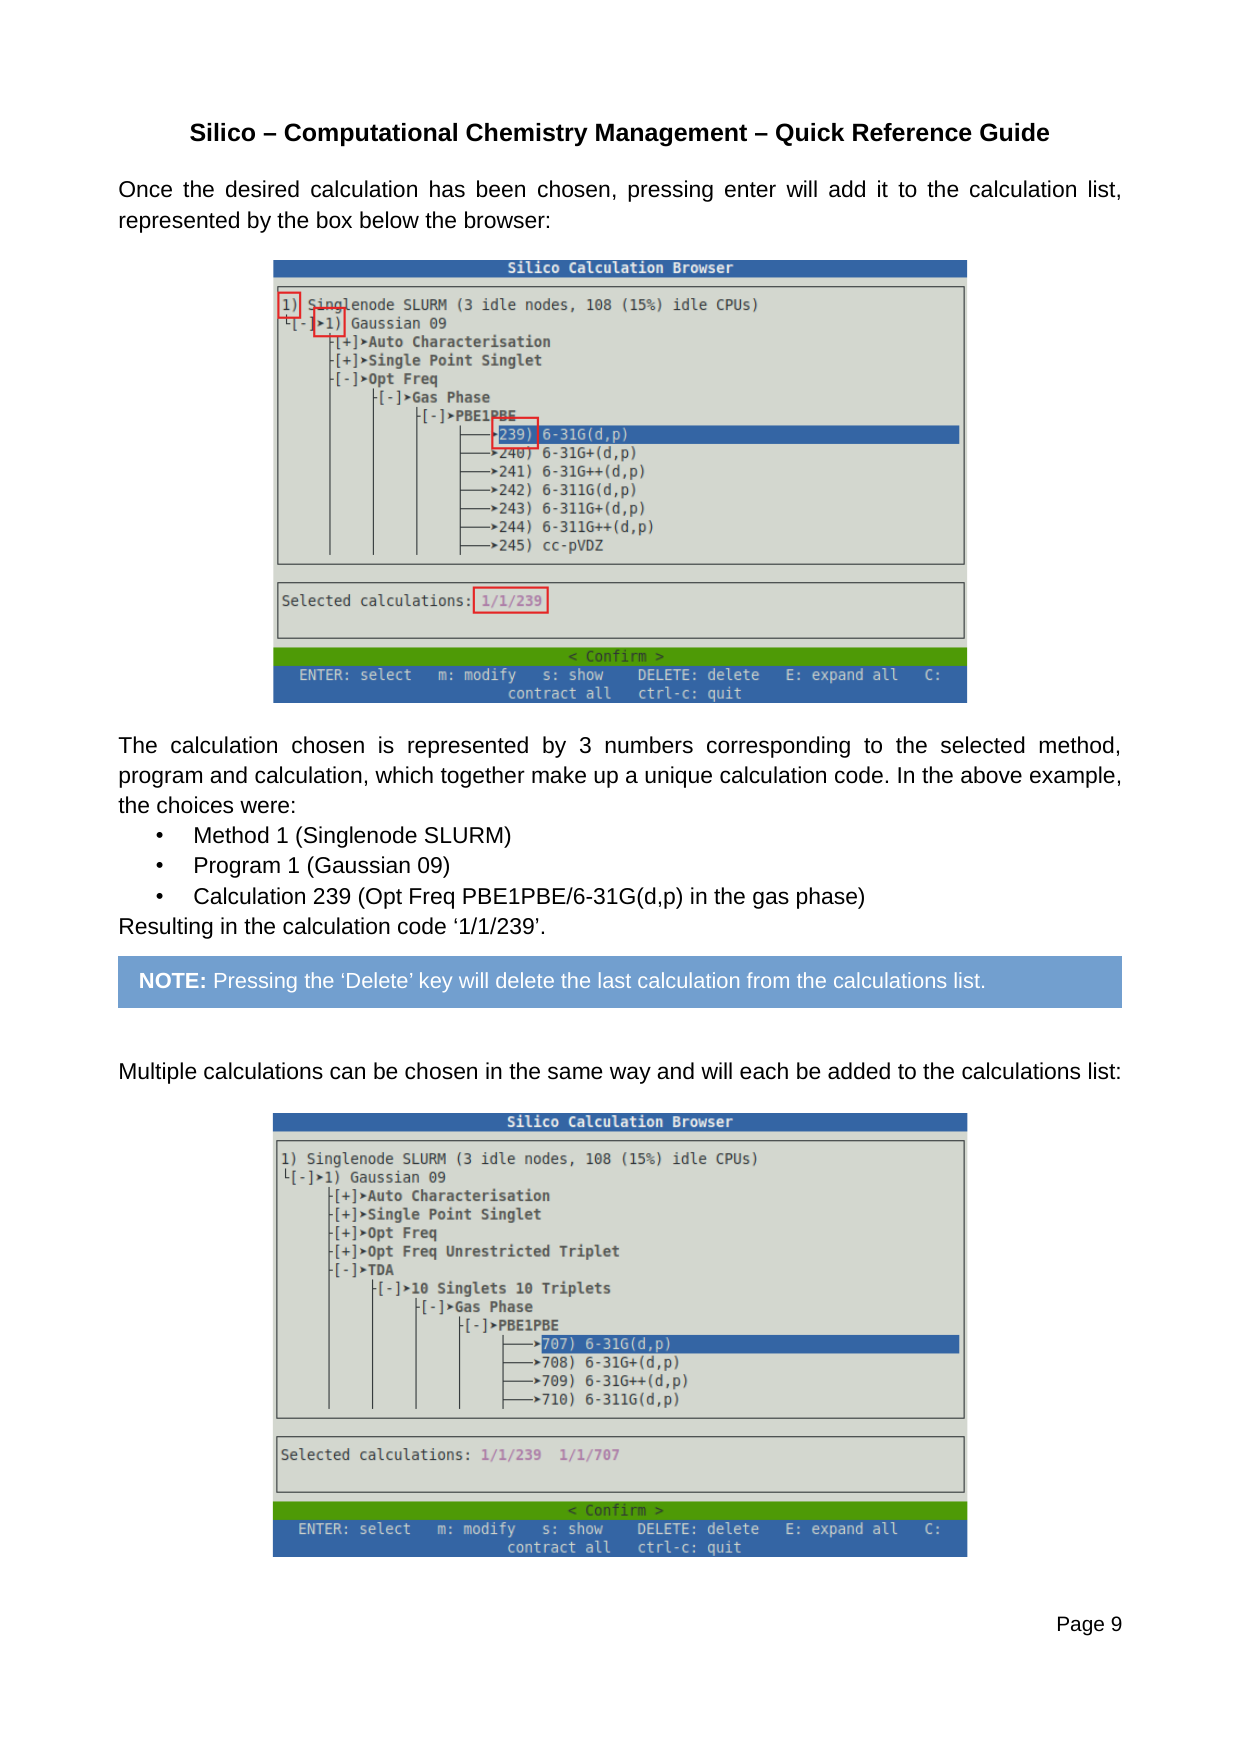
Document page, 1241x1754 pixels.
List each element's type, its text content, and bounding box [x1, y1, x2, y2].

text NOTE: Pressing the ‘Delete’ key will delete the last calculation from the calculations list. [139, 968, 1101, 993]
text Once the desired calculation has been chosen, pressing enter will add it to the calculation list, represented by the box below the browser: [118, 176, 1122, 233]
picture [272, 1113, 968, 1557]
text The calculation chosen is represented by 3 numbers corresponding to the selected method, program and calculation, which together make up a unique calculation code. In the above example, the choices were: [118, 237, 1122, 818]
list Calculation 239 (Opt Freq PBE1PBE/6-31G(d,p) in the gas phase) [156, 883, 1122, 909]
picture [273, 260, 968, 703]
list Program 1 (Gaussian 09) [156, 852, 1122, 879]
text Resulting in the calculation code ‘1/1/239’. [118, 913, 1122, 939]
text Multiple calculations can be chosen in the same way and will each be added to the calculations list: [118, 1058, 1122, 1084]
list Method 1 (Singlenode SLURM) [156, 822, 1122, 849]
text [118, 1098, 1122, 1571]
